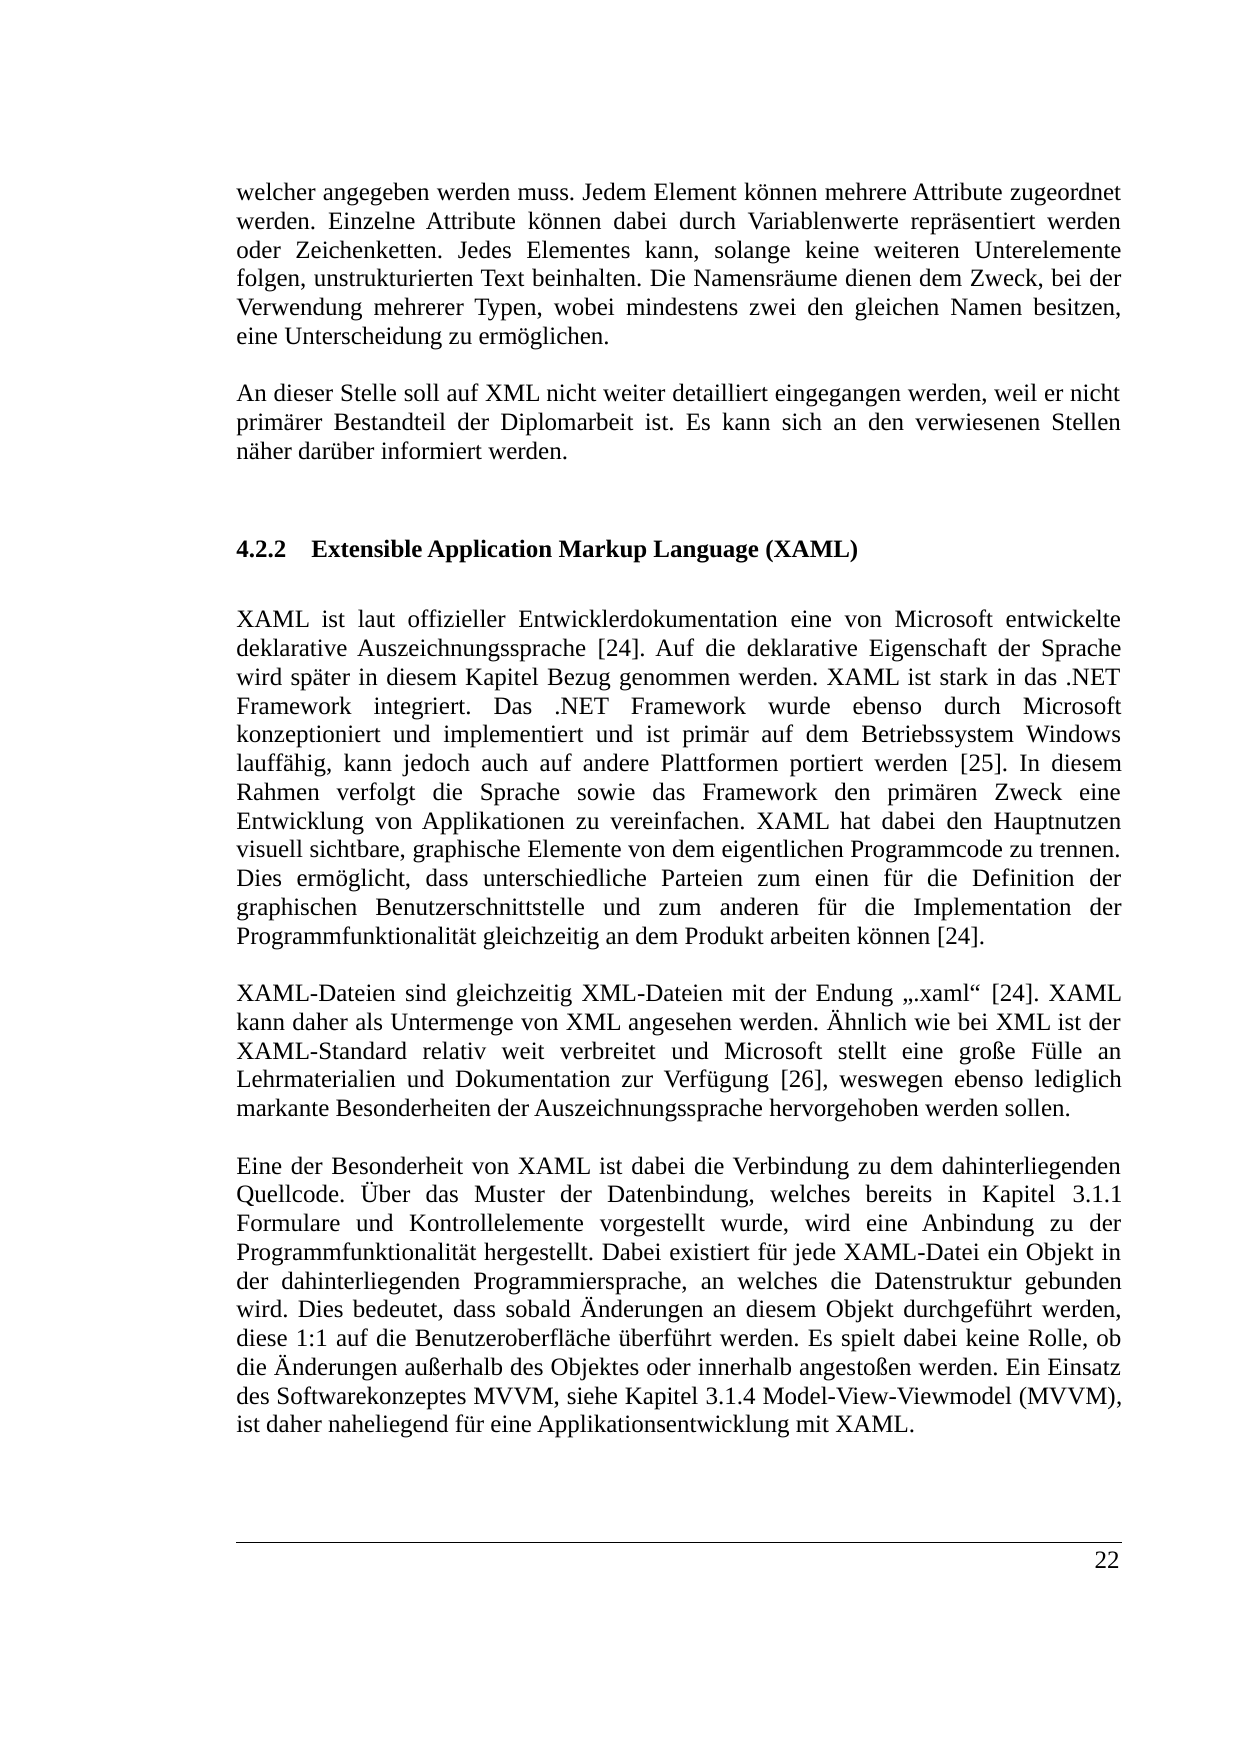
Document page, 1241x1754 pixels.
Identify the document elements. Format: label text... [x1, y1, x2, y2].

text XAML-Dateien sind gleichzeitig XML-Dateien mit der Endung „.xaml“ [24]. XAML kann daher als Untermenge von XML angesehen werden. Ähnlich wie bei XML ist der XAML-Standard relativ weit verbreitet und Microsoft stellt eine große Fülle an Lehrmaterialien und Dokumentation zur Verfügung [26], weswegen ebenso lediglich markante Besonderheiten der Auszeichnungssprache hervorgehoben werden sollen. [236, 978, 1122, 1122]
subtitle Extensible Application Markup Language (XAML) [236, 534, 1122, 563]
text XAML ist laut offizieller Entwicklerdokumentation eine von Microsoft entwickelte deklarative Auszeichnungssprache [24]. Auf die deklarative Eigenschaft der Sprache wird später in diesem Kapitel Bezug genommen werden. XAML ist stark in das .NET Framework integriert. Das .NET Framework wurde ebenso durch Microsoft konzeptioniert und implementiert und ist primär auf dem Betriebssystem Windows lauffähig, kann jedoch auch auf andere Plattformen portiert werden [25]. In diesem Rahmen verfolgt die Sprache sowie das Framework den primären Zweck eine Entwicklung von Applikationen zu vereinfachen. XAML hat dabei den Hauptnutzen visuell sichtbare, graphische Elemente von dem eigentlichen Programmcode zu trennen. Dies ermöglicht, dass unterschiedliche Parteien zum einen für die Definition der graphischen Benutzerschnittstelle und zum anderen für die Implementation der Programmfunktionalität gleichzeitig an dem Produkt arbeiten können [24]. [236, 604, 1122, 949]
text An dieser Stelle soll auf XML nicht weiter detailliert eingegangen werden, weil er nicht primärer Bestandteil der Diplomarbeit ist. Es kann sich an den verwiesenen Stellen näher darüber informiert werden. [236, 378, 1122, 465]
text welcher angegeben werden muss. Jedem Element können mehrere Attribute zugeordnet werden. Einzelne Attribute können dabei durch Variablenwerte repräsentiert werden oder Zeichenketten. Jedes Elementes kann, solange keine weiteren Unterelemente folgen, unstrukturierten Text beinhalten. Die Namensräume dienen dem Zweck, bei der Verwendung mehrerer Typen, wobei mindestens zwei den gleichen Namen besitzen, eine Unterscheidung zu ermöglichen. [236, 177, 1122, 350]
text Eine der Besonderheit von XAML ist dabei die Verbindung zu dem dahinterliegenden Quellcode. Über das Muster der Datenbindung, welches bereits in Kapitel 3.1.1 Formulare und Kontrollelemente vorgestellt wurde, wird eine Anbindung zu der Programmfunktionalität hergestellt. Dabei existiert für jede XAML-Datei ein Objekt in der dahinterliegenden Programmiersprache, an welches die Datenstruktur gebunden wird. Dies bedeutet, dass sobald Änderungen an diesem Objekt durchgeführt werden, diese 1:1 auf die Benutzeroberfläche überführt werden. Es spielt dabei keine Rolle, ob die Änderungen außerhalb des Objektes oder innerhalb angestoßen werden. Ein Einsatz des Softwarekonzeptes MVVM, siehe Kapitel 3.1.4 Model-View-Viewmodel (MVVM), ist daher naheliegend für eine Applikationsentwicklung mit XAML. [236, 1151, 1122, 1438]
